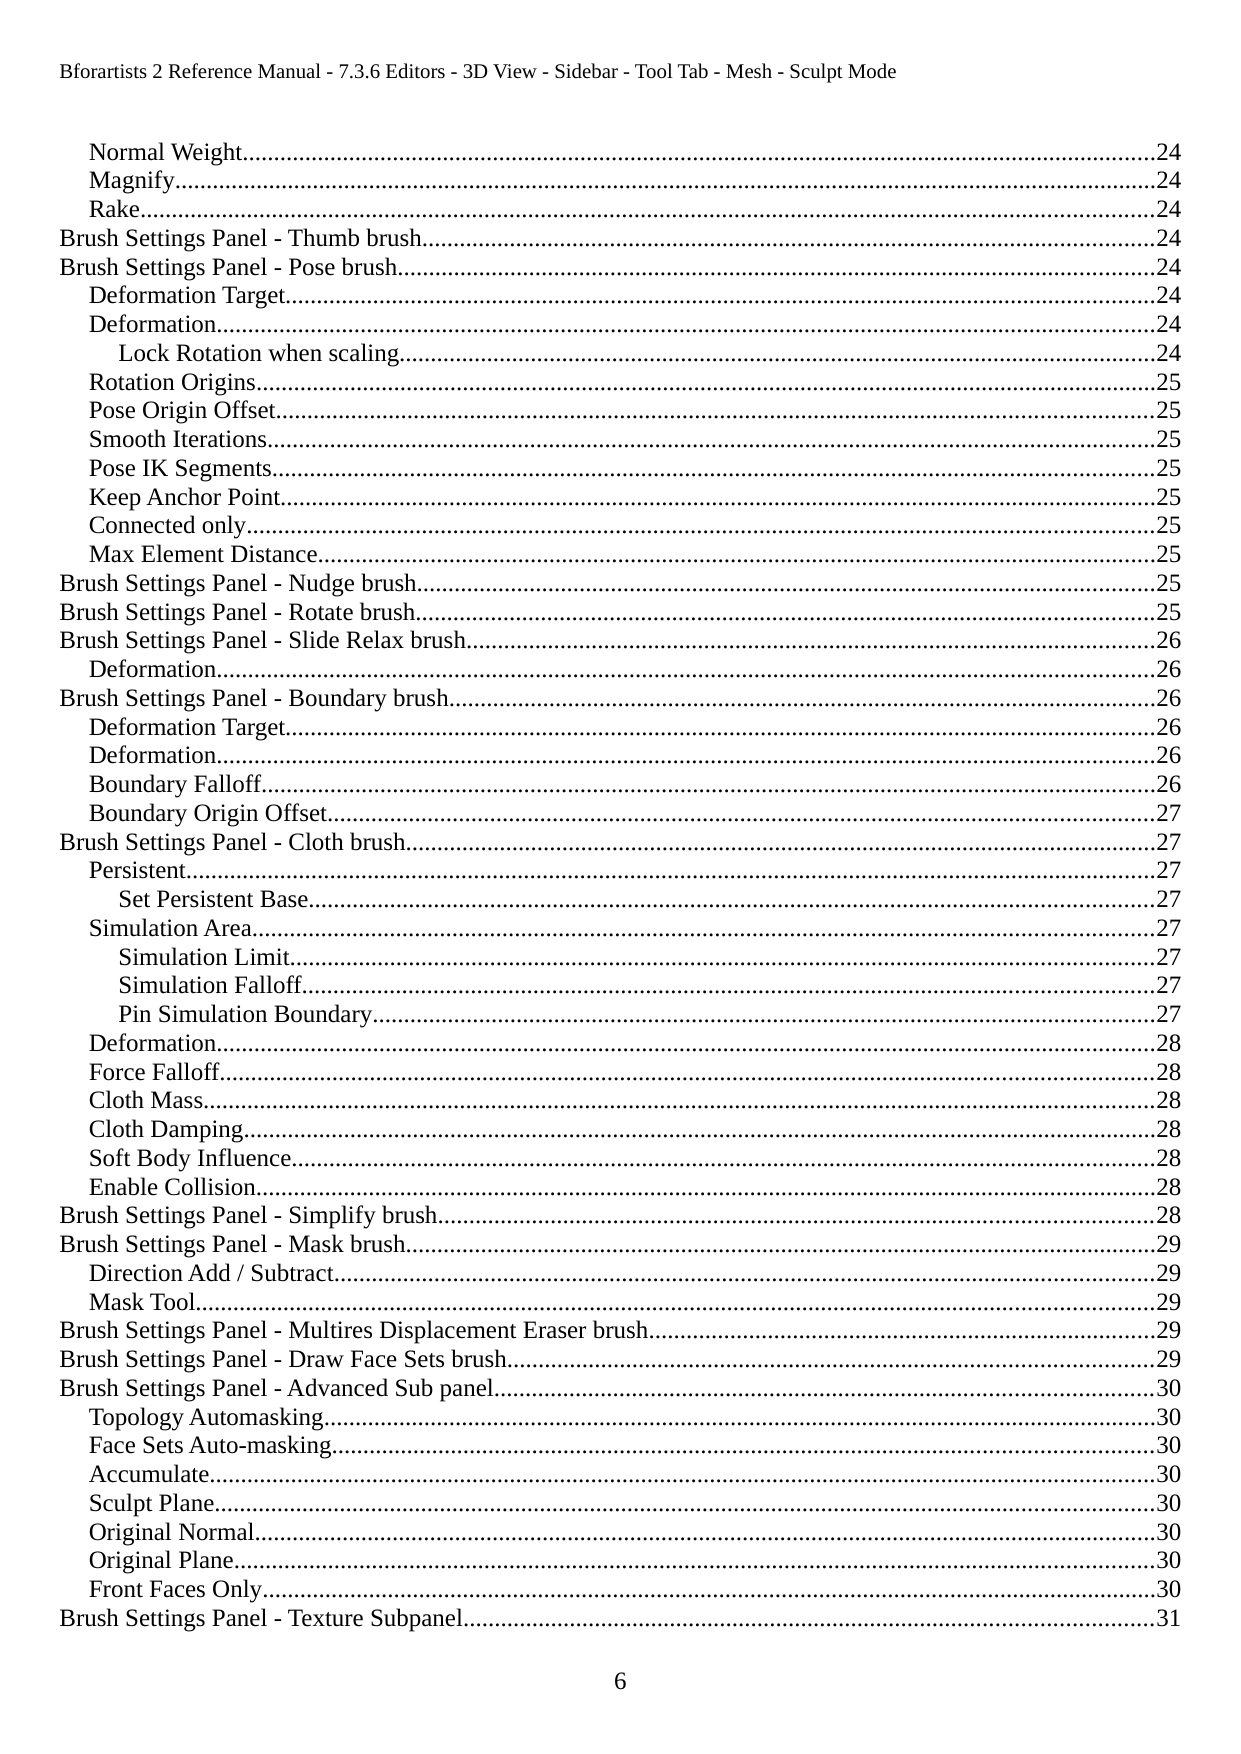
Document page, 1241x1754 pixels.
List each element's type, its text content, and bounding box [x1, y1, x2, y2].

text Original Normal 30 [88, 1517, 1181, 1545]
text Simulation Falloff 27 [118, 970, 1181, 999]
text Accumulate 30 [88, 1459, 1181, 1488]
text Deformation 26 [88, 740, 1181, 769]
text Brush Settings Panel - Cloth brush 27 [59, 827, 1181, 855]
text Magnify 24 [88, 165, 1181, 194]
text Simulation Area 27 [88, 913, 1181, 942]
text Boundary Origin Offset 27 [88, 798, 1181, 827]
text Connected only 25 [88, 510, 1181, 539]
text Lock Rotation when scaling 24 [118, 338, 1181, 367]
text Front Faces Only 30 [88, 1574, 1181, 1603]
text Rotation Origins 25 [88, 367, 1181, 395]
text Force Falloff 28 [88, 1057, 1181, 1085]
text Max Element Distance 25 [88, 539, 1181, 568]
text Sculpt Plane 30 [88, 1488, 1181, 1517]
text Deformation 24 [88, 309, 1181, 338]
text Deformation Target 24 [88, 280, 1181, 309]
text Brush Settings Panel - Multires Displacement Eraser brush 29 [59, 1315, 1181, 1344]
text Brush Settings Panel - Texture Subpanel 31 [59, 1603, 1181, 1632]
text Pose Origin Offset 25 [88, 395, 1181, 424]
text Brush Settings Panel - Advanced Sub panel 30 [59, 1373, 1181, 1402]
text Brush Settings Panel - Thumb brush 24 [59, 223, 1181, 252]
text Cloth Mass 28 [88, 1085, 1181, 1114]
text Brush Settings Panel - Rotate brush 25 [59, 597, 1181, 625]
text Brush Settings Panel - Slide Relax brush 26 [59, 625, 1181, 654]
text Brush Settings Panel - Draw Face Sets brush 29 [59, 1344, 1181, 1373]
text Brush Settings Panel - Simplify brush 28 [59, 1200, 1181, 1229]
text Rake 24 [88, 194, 1181, 223]
text Mask Tool 29 [88, 1287, 1181, 1315]
text Normal Weight 24 [88, 137, 1181, 165]
text Boundary Falloff 26 [88, 769, 1181, 798]
text Enable Collision 28 [88, 1172, 1181, 1200]
text Soft Body Influence 28 [88, 1143, 1181, 1172]
text Original Plane 30 [88, 1545, 1181, 1574]
text Face Sets Auto-masking 30 [88, 1430, 1181, 1459]
text Set Persistent Base 27 [118, 884, 1181, 913]
text Brush Settings Panel - Nudge brush 25 [59, 568, 1181, 597]
text Pin Simulation Boundary 27 [118, 999, 1181, 1028]
text Smooth Iterations 25 [88, 424, 1181, 453]
text Cloth Damping 28 [88, 1114, 1181, 1143]
text Brush Settings Panel - Boundary brush 26 [59, 683, 1181, 712]
text Brush Settings Panel - Pose brush 24 [59, 252, 1181, 280]
text Deformation Target 26 [88, 712, 1181, 740]
text Deformation 26 [88, 654, 1181, 683]
text Deformation 28 [88, 1028, 1181, 1057]
text Simulation Limit 27 [118, 942, 1181, 970]
text Topology Automasking 30 [88, 1402, 1181, 1430]
text Direction Add / Subtract 29 [88, 1258, 1181, 1287]
text Persistent 27 [88, 855, 1181, 884]
text Pose IK Segments 25 [88, 453, 1181, 482]
text Keep Anchor Point 25 [88, 482, 1181, 510]
text Brush Settings Panel - Mask brush 29 [59, 1229, 1181, 1258]
